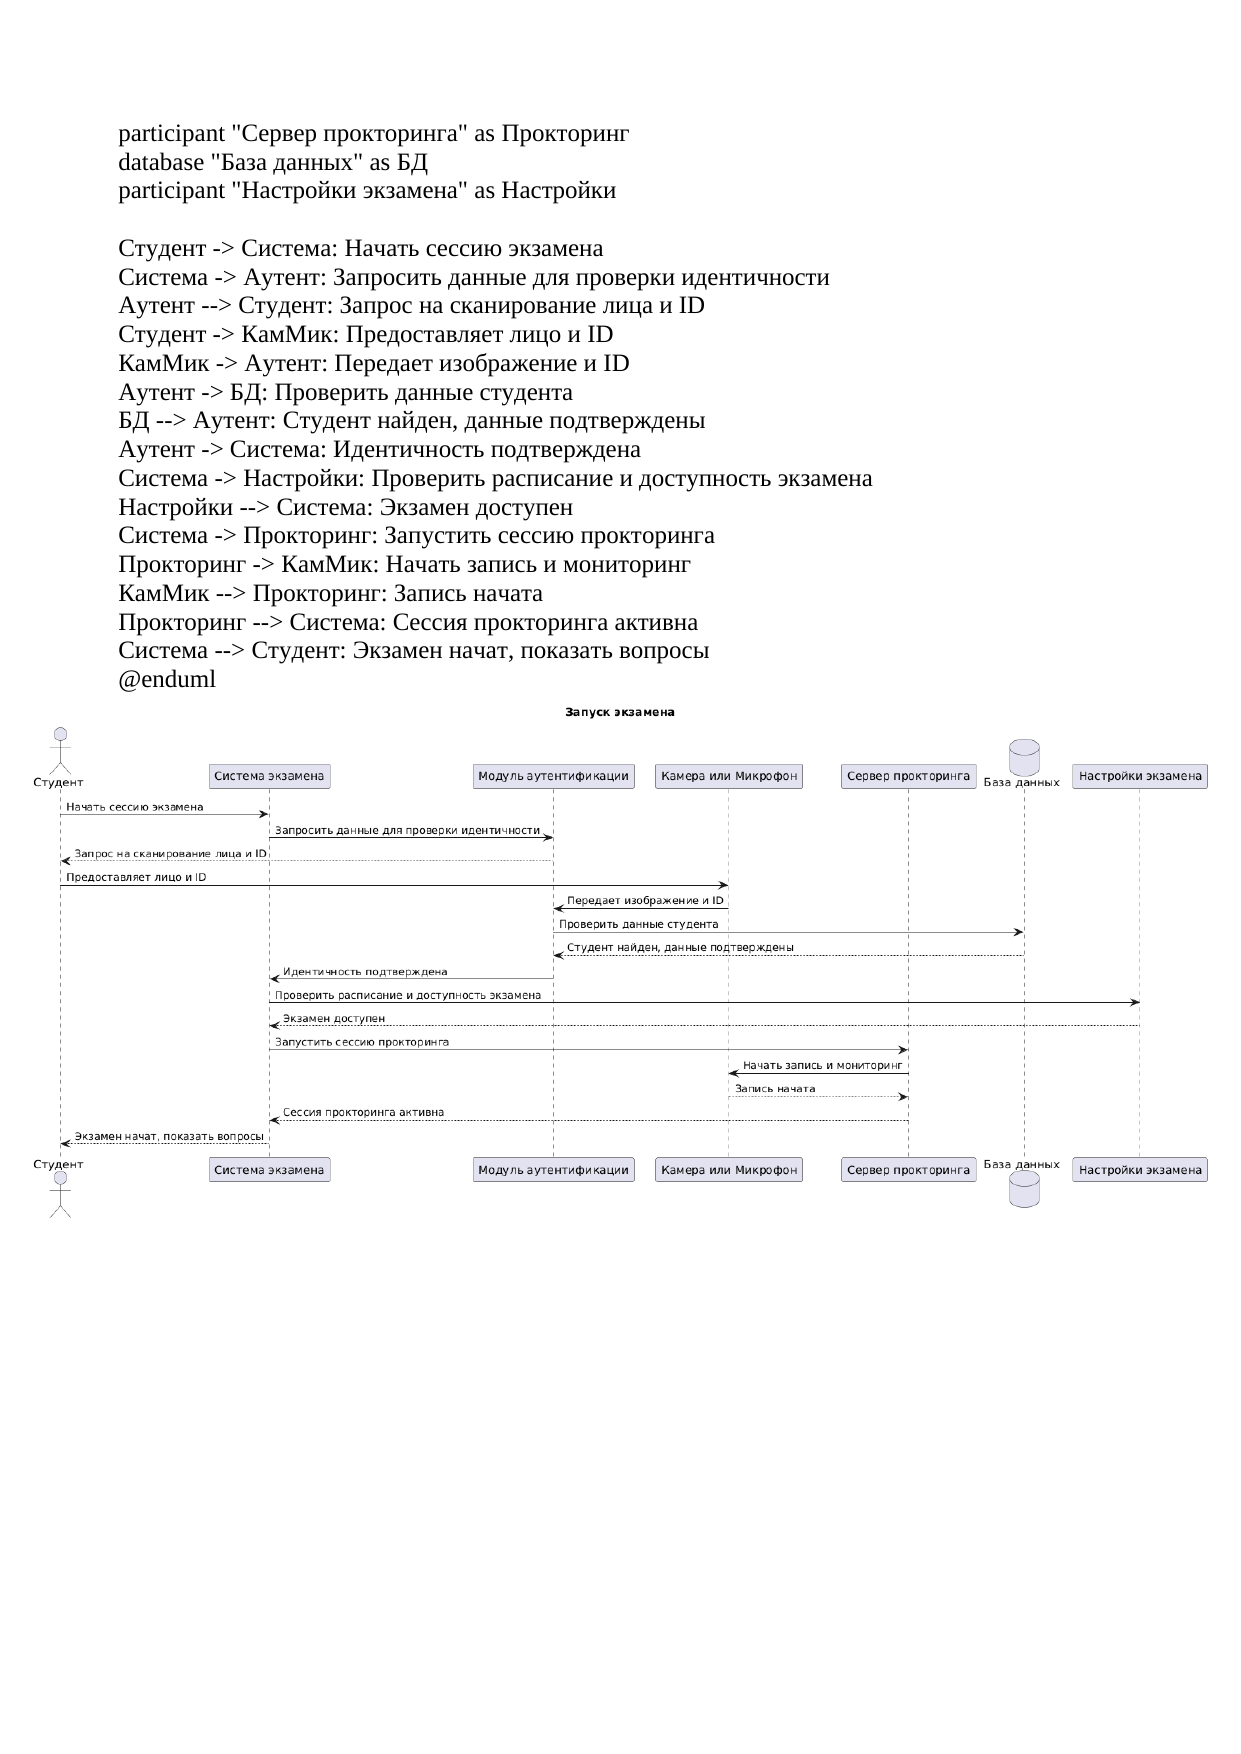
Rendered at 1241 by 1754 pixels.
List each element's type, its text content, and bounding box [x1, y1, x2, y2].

text Аутент -> Система: Идентичность подтверждена [118, 434, 1122, 463]
picture [29, 693, 1211, 1222]
text Система -> Настройки: Проверить расписание и доступность экзамена [118, 463, 1122, 492]
text Студент -> Система: Начать сессию экзамена [118, 233, 1122, 262]
text Система -> Прокторинг: Запустить сессию прокторинга [118, 521, 1122, 549]
text КамМик -> Аутент: Передает изображение и ID [118, 348, 1122, 377]
text Настройки --> Система: Экзамен доступен [118, 492, 1122, 521]
text БД --> Аутент: Студент найден, данные подтверждены [118, 406, 1122, 434]
text participant "Сервер прокторинга" as Прокторинг [118, 118, 1122, 147]
text Прокторинг --> Система: Сессия прокторинга активна [118, 607, 1122, 636]
text Прокторинг -> КамМик: Начать запись и мониторинг [118, 549, 1122, 578]
text database "База данных" as БД [118, 147, 1122, 176]
text Система --> Студент: Экзамен начат, показать вопросы [118, 636, 1122, 664]
text Система -> Аутент: Запросить данные для проверки идентичности [118, 262, 1122, 291]
text @enduml [118, 664, 1122, 693]
text Аутент -> БД: Проверить данные студента [118, 377, 1122, 406]
text participant "Настройки экзамена" as Настройки [118, 176, 1122, 204]
text Студент -> КамМик: Предоставляет лицо и ID [118, 319, 1122, 348]
text КамМик --> Прокторинг: Запись начата [118, 578, 1122, 607]
text Аутент --> Студент: Запрос на сканирование лица и ID [118, 291, 1122, 319]
